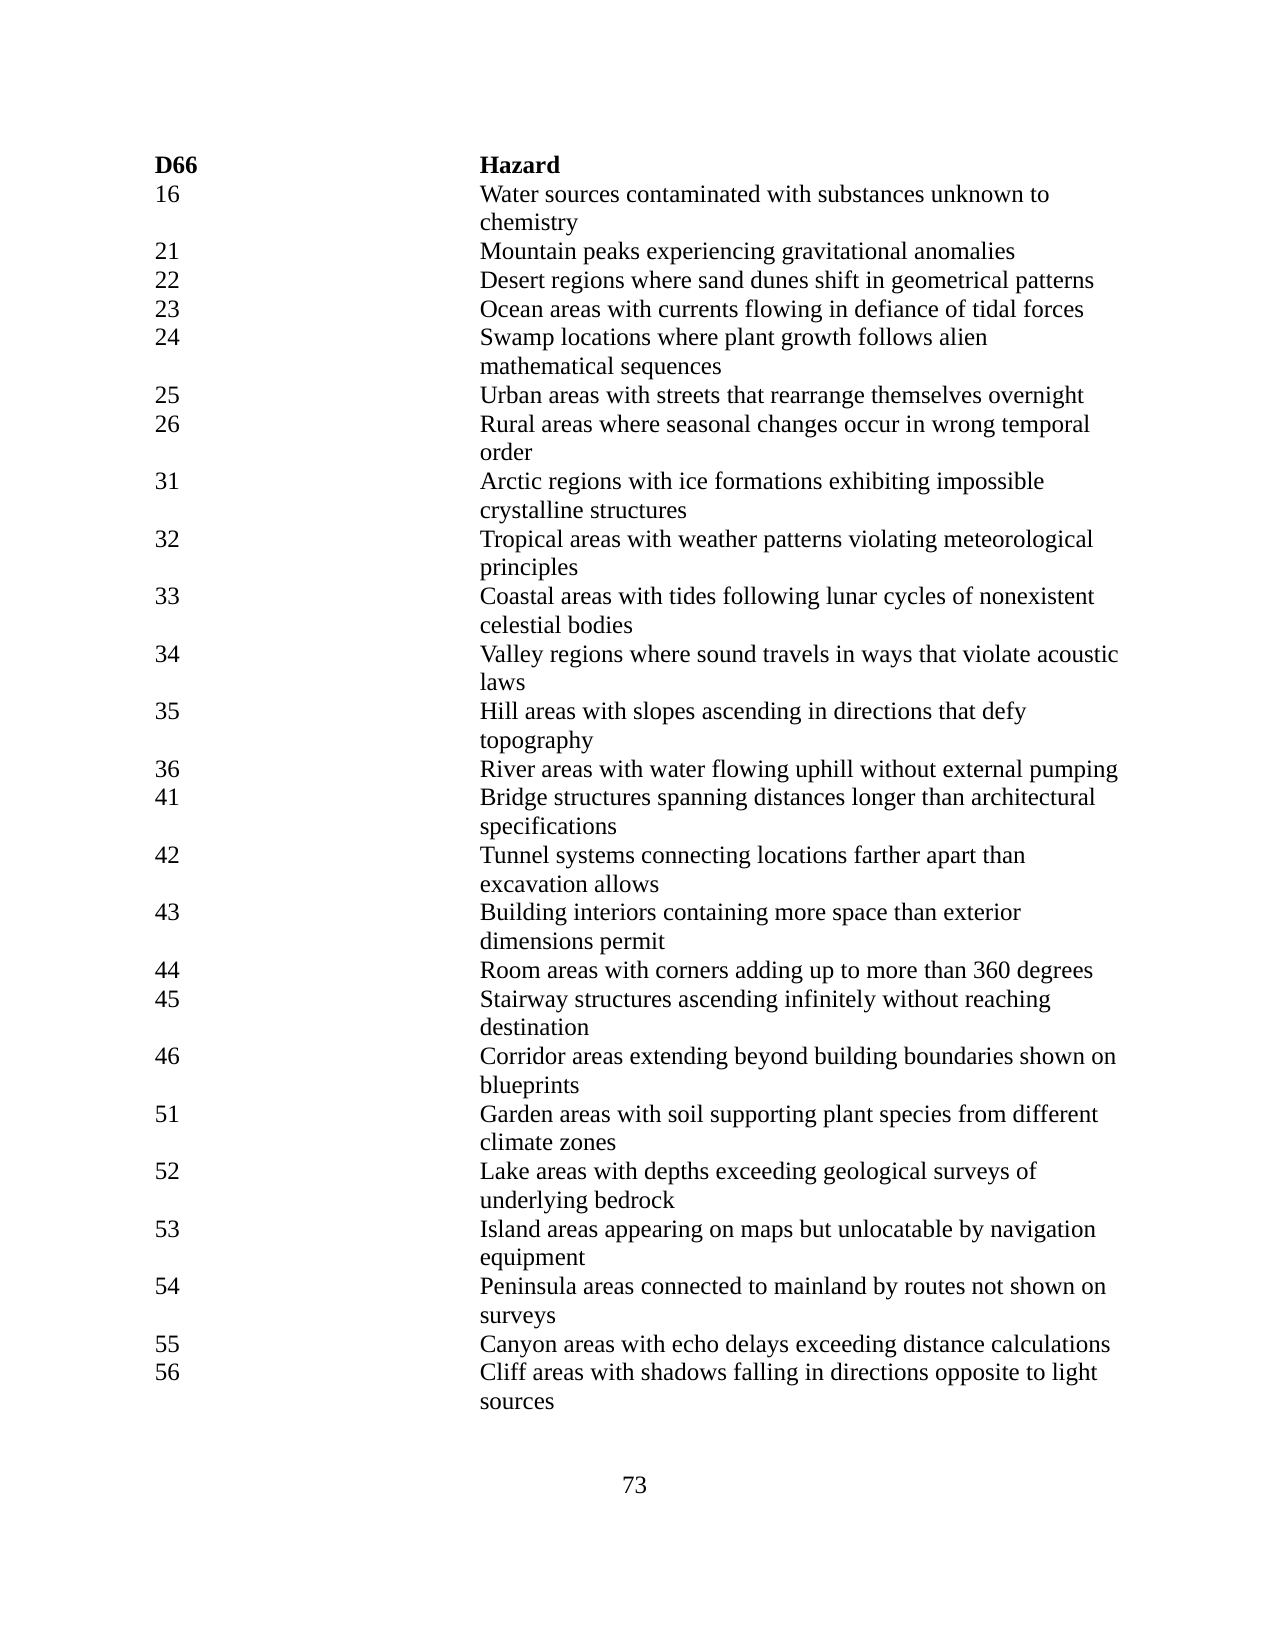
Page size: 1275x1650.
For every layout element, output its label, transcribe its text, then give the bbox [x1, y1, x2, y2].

table_cell Peninsula areas connected to mainland by routes not shown on surveys [475, 1271, 1125, 1329]
table_cell Ocean areas with currents flowing in defiance of tidal forces [475, 294, 1125, 322]
table_cell 45 [150, 984, 475, 1041]
table_cell Building interiors containing more space than exterior dimensions permit [475, 898, 1125, 955]
table_cell 52 [150, 1156, 475, 1214]
table_cell Water sources contaminated with substances unknown to chemistry [475, 179, 1125, 236]
table_cell Tropical areas with weather patterns violating meteorological principles [475, 524, 1125, 581]
table_cell 21 [150, 236, 475, 265]
table_cell 54 [150, 1271, 475, 1329]
table_cell 22 [150, 265, 475, 294]
table_cell Rural areas where seasonal changes occur in wrong temporal order [475, 409, 1125, 466]
table_cell Canyon areas with echo delays exceeding distance calculations [475, 1329, 1125, 1357]
table_cell River areas with water flowing uphill without external pumping [475, 754, 1125, 782]
table_cell 46 [150, 1041, 475, 1099]
table_cell 24 [150, 323, 475, 380]
table_cell Room areas with corners adding up to more than 360 degrees [475, 955, 1125, 984]
table_cell 32 [150, 524, 475, 581]
table_cell 44 [150, 955, 475, 984]
table_cell Swamp locations where plant growth follows alien mathematical sequences [475, 323, 1125, 380]
table_cell Urban areas with streets that rearrange themselves overnight [475, 380, 1125, 409]
table_cell Corridor areas extending beyond building boundaries shown on blueprints [475, 1041, 1125, 1099]
table_cell 55 [150, 1329, 475, 1357]
table_cell 25 [150, 380, 475, 409]
table_cell Cliff areas with shadows falling in directions opposite to light sources [475, 1358, 1125, 1415]
table_cell 35 [150, 696, 475, 754]
table_cell Stairway structures ascending infinitely without reaching destination [475, 984, 1125, 1041]
table_cell 16 [150, 179, 475, 236]
table_cell Arctic regions with ice formations exhibiting impossible crystalline structures [475, 466, 1125, 524]
table_cell 42 [150, 840, 475, 897]
table_cell 43 [150, 898, 475, 955]
table_cell Bridge structures spanning distances longer than architectural specifications [475, 783, 1125, 840]
table_header Hazard [475, 150, 1125, 179]
table_cell Tunnel systems connecting locations farther apart than excavation allows [475, 840, 1125, 897]
table_cell 53 [150, 1214, 475, 1271]
table_header D66 [150, 150, 475, 179]
table_cell 23 [150, 294, 475, 322]
table_cell Island areas appearing on maps but unlocatable by navigation equipment [475, 1214, 1125, 1271]
table_cell 31 [150, 466, 475, 524]
table_cell Hill areas with slopes ascending in directions that defy topography [475, 696, 1125, 754]
table_cell 33 [150, 581, 475, 639]
table_cell Coastal areas with tides following lunar cycles of nonexistent celestial bodies [475, 581, 1125, 639]
table_cell 26 [150, 409, 475, 466]
table_cell Desert regions where sand dunes shift in geometrical patterns [475, 265, 1125, 294]
table_cell 36 [150, 754, 475, 782]
table_cell 41 [150, 783, 475, 840]
table_cell 51 [150, 1099, 475, 1156]
table_cell Lake areas with depths exceeding geological surveys of underlying bedrock [475, 1156, 1125, 1214]
table_cell Valley regions where sound travels in ways that violate acoustic laws [475, 639, 1125, 696]
table_cell 34 [150, 639, 475, 696]
table_cell Mountain peaks experiencing gravitational anomalies [475, 236, 1125, 265]
table_cell Garden areas with soil supporting plant species from different climate zones [475, 1099, 1125, 1156]
table_cell 56 [150, 1358, 475, 1415]
